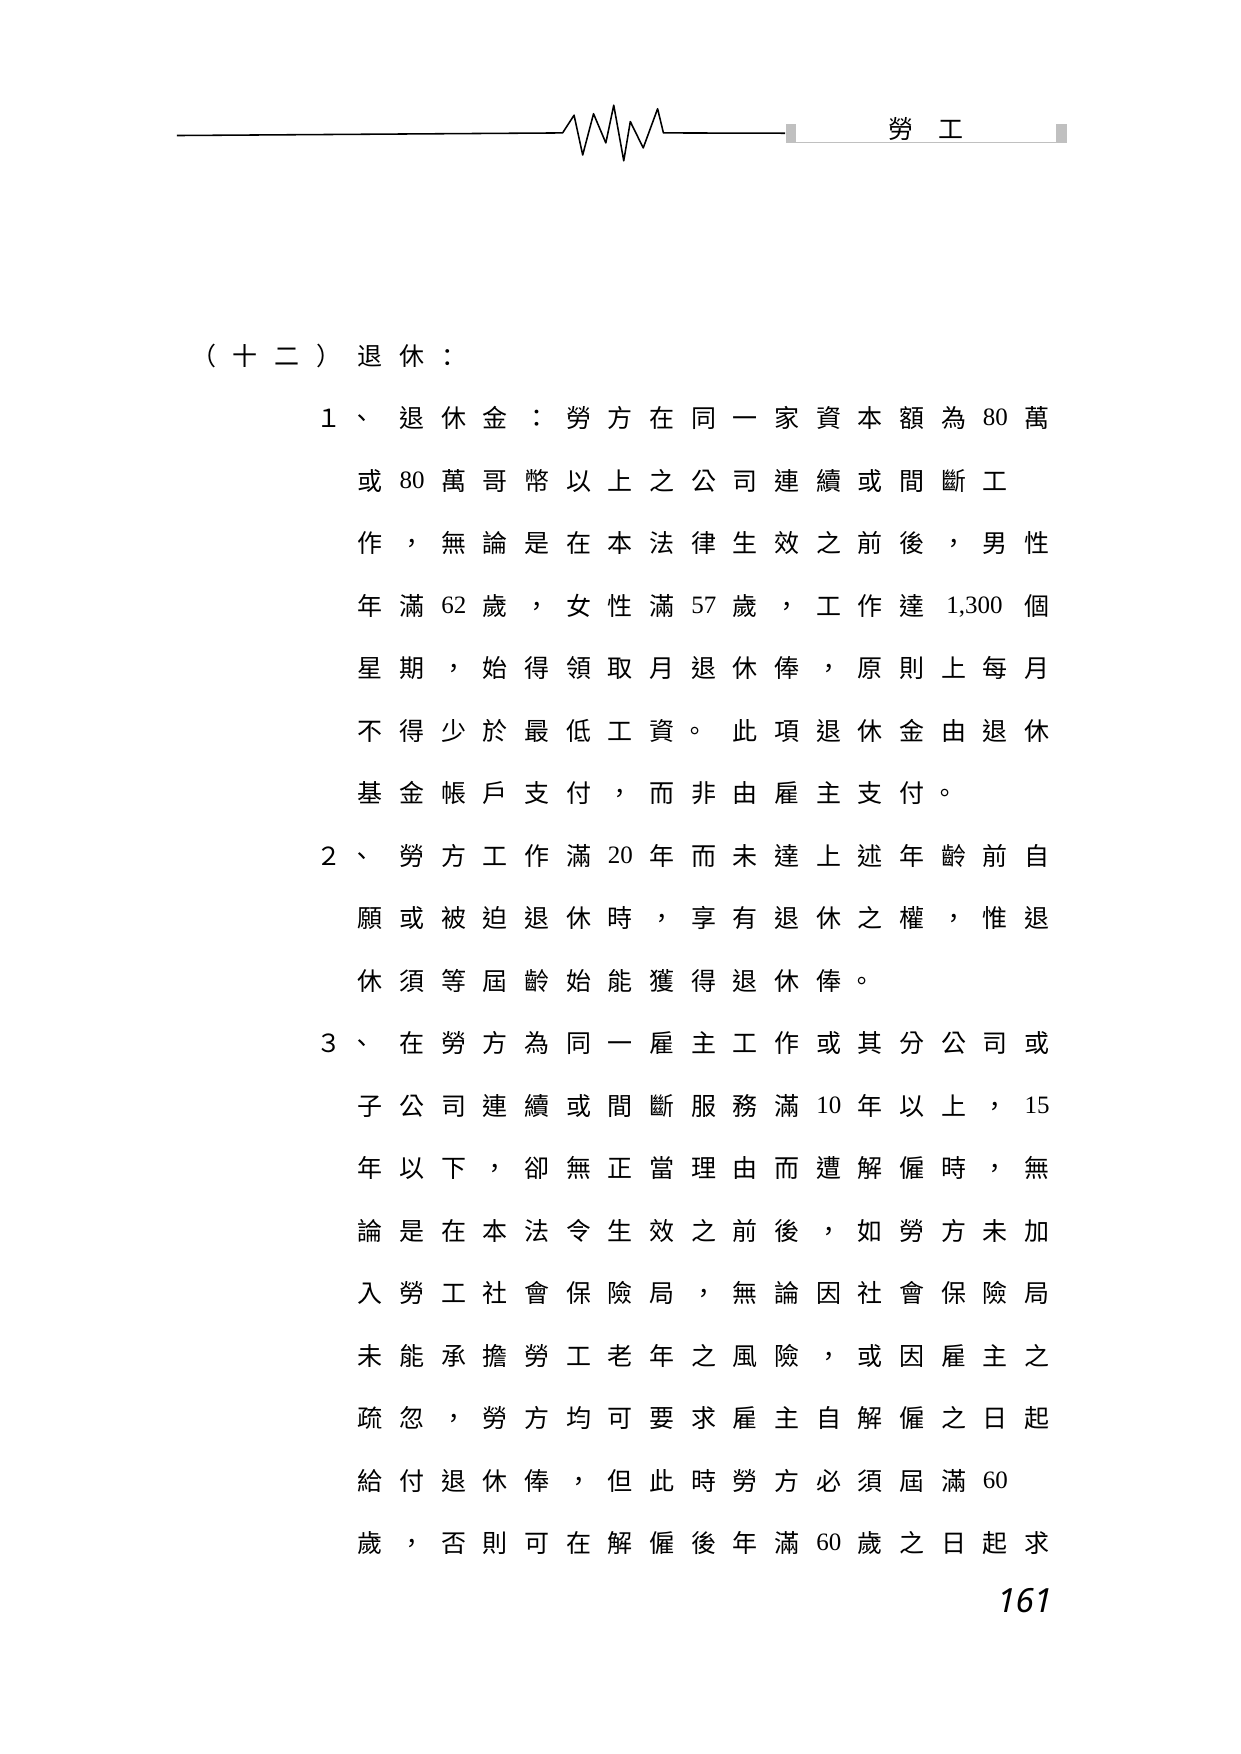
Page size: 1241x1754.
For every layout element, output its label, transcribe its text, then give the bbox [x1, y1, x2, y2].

text ２、勞方工作滿20年而未達上述年齡前自願或被迫退休時，享有退休之權，惟退休須等屆齡始能獲得退休俸。 [281, 813, 1058, 1000]
text （十二）退休： [183, 313, 1058, 375]
text ３、在勞方為同一雇主工作或其分公司或子公司連續或間斷服務滿10年以上，15年以下，卻無正當理由而遭解僱時，無論是在本法令生效之前後，如勞方未加入勞工社會保險局，無論因社會保險局未能承擔勞工老年之風險，或因雇主之疏忽，勞方均可要求雇主自解僱之日起給付退休俸，但此時勞方必須屆滿60歲，否則可在解僱後年滿60歲之日起求 [281, 1000, 1058, 1563]
text １、退休金：勞方在同一家資本額為80萬或80萬哥幣以上之公司連續或間斷工作，無論是在本法律生效之前後，男性年滿62歲，女性滿57歲，工作達1,300個星期，始得領取月退休俸，原則上每月不得少於最低工資。此項退休金由退休基金帳戶支付，而非由雇主支付。 [281, 375, 1058, 813]
